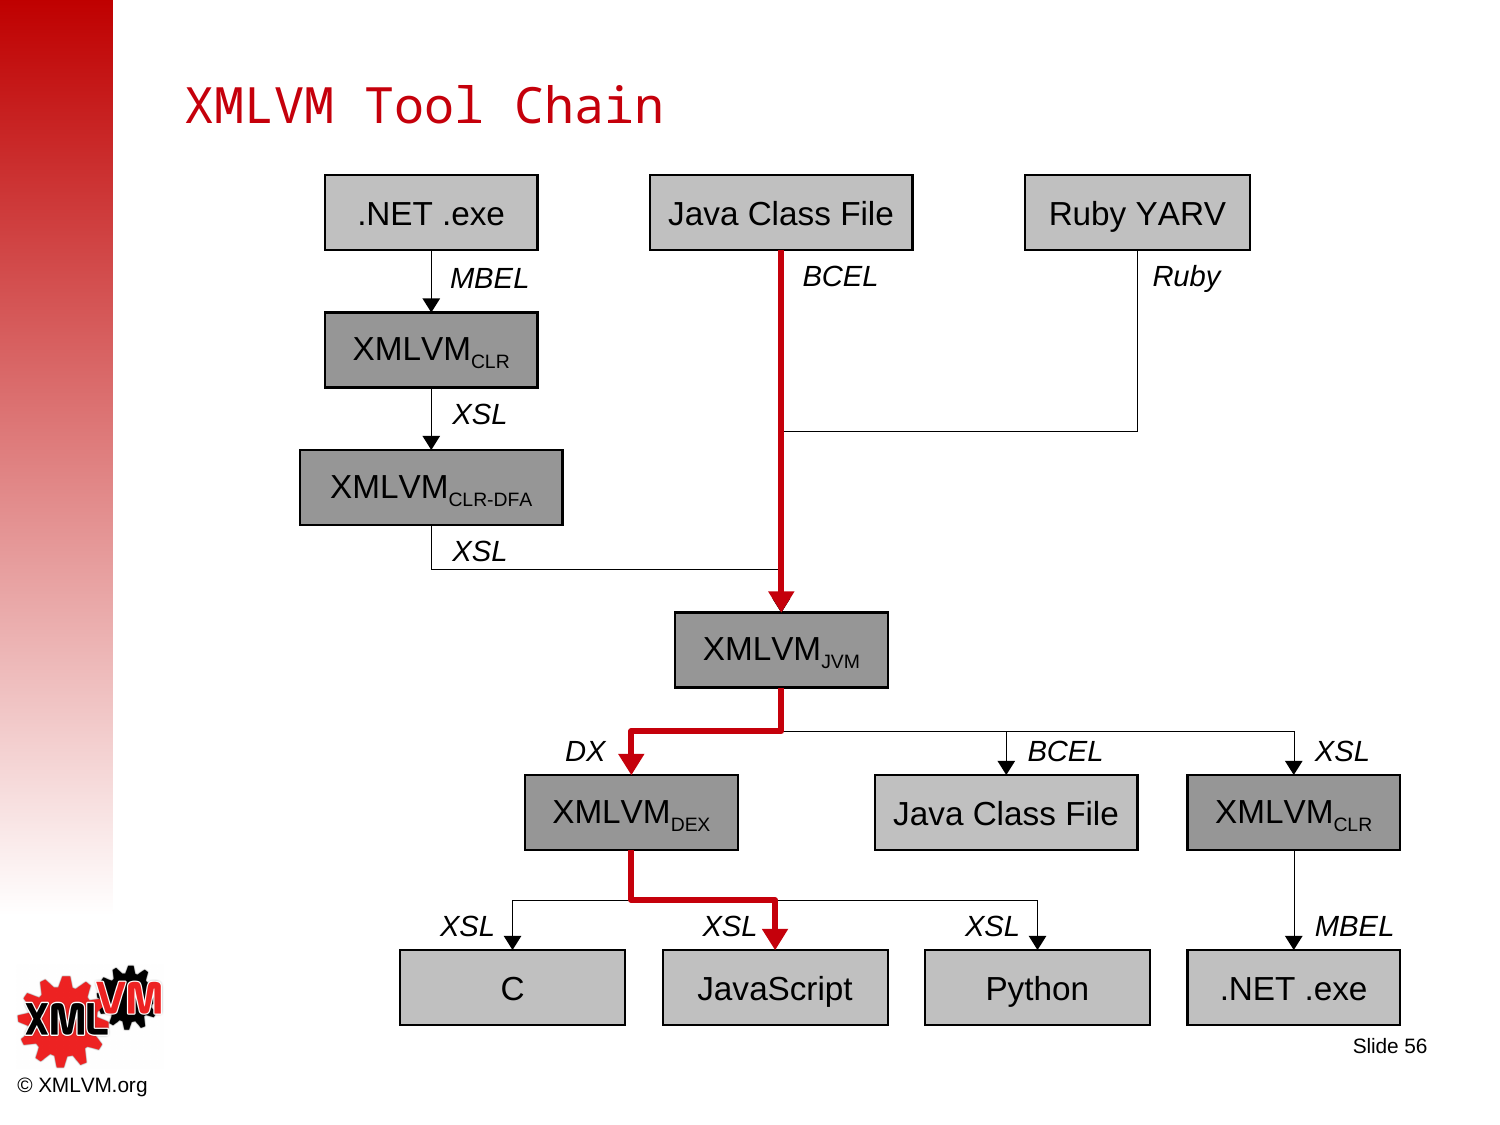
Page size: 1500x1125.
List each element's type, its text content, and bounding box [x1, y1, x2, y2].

text_box Python [925, 950, 1151, 1026]
text_box XMLVMCLR [324, 312, 538, 388]
text_box Ruby YARV [1025, 174, 1251, 250]
text_box MBEL [1300, 899, 1410, 951]
text_box MBEL [435, 251, 545, 303]
text_box XSL [425, 899, 511, 951]
picture [16, 964, 164, 1069]
text_box .NET .exe [1187, 950, 1401, 1026]
text_box XSL [437, 387, 523, 438]
text_box XMLVMDEX [525, 774, 738, 850]
text_box C [400, 950, 626, 1026]
title XMLVM Tool Chain [170, 67, 1447, 207]
text_box XMLVMCLR-DFA [300, 450, 563, 526]
text_box Java Class File [875, 774, 1138, 850]
text_box BCEL [787, 249, 894, 301]
text_box .NET .exe [324, 174, 538, 250]
text_box DX [550, 724, 621, 774]
text_box Ruby [1137, 249, 1236, 301]
text_box XSL [687, 903, 773, 951]
text_box JavaScript [662, 950, 888, 1026]
text_box XMLVMJVM [675, 612, 888, 688]
text_box XSL [1300, 724, 1386, 776]
text_box XSL [437, 524, 523, 576]
text_box Java Class File [650, 174, 913, 250]
text_box XSL [950, 901, 1036, 951]
text_box XMLVMCLR [1187, 774, 1401, 850]
text_box BCEL [1012, 724, 1119, 731]
text_box BCEL [1012, 732, 1119, 776]
